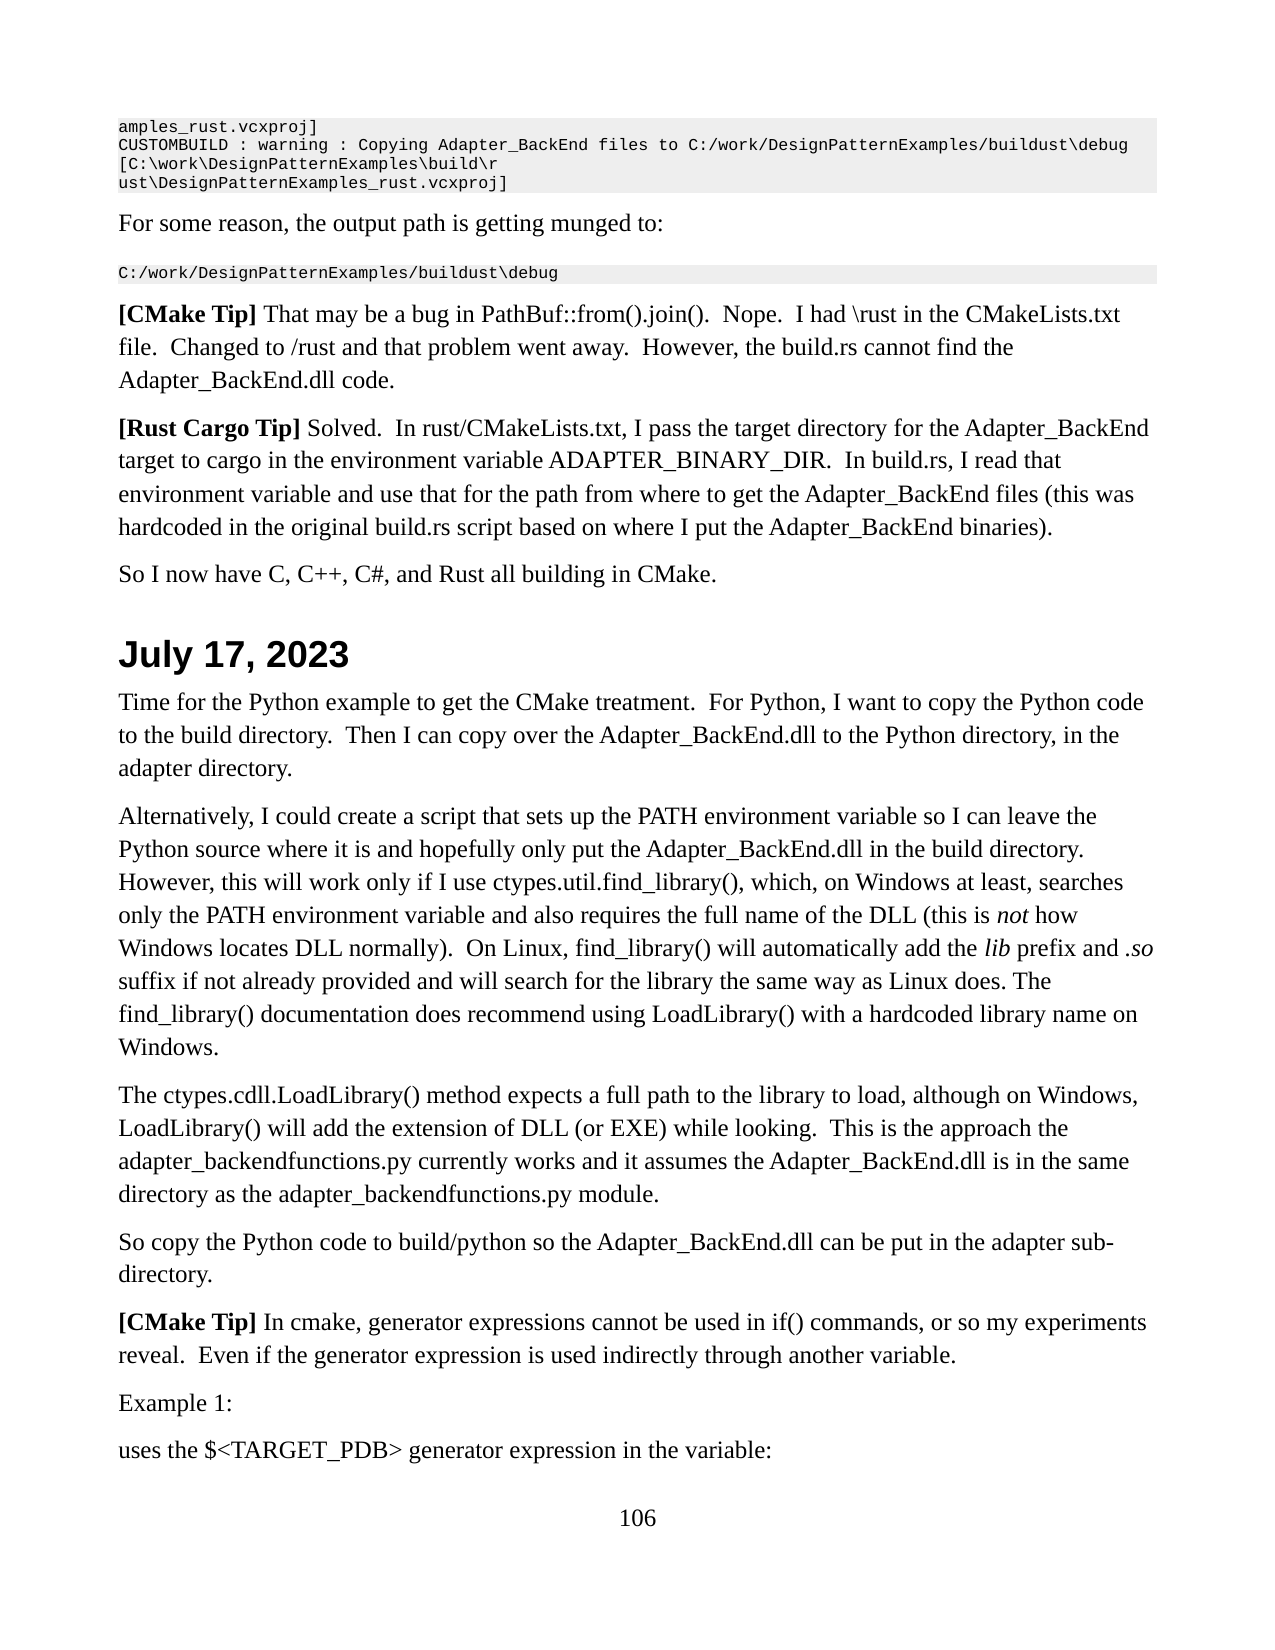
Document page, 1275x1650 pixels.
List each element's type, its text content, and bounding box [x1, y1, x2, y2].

text So I now have C, C++, C#, and Rust all building in CMake. [118, 559, 1157, 588]
text [Rust Cargo Tip] Solved. In rust/CMakeLists.txt, I pass the target directory for the Adapter_BackEnd target to cargo in the environment variable ADAPTER_BINARY_DIR. In build.rs, I read that environment variable and use that for the path from where to get the Adapter_BackEnd files (this was hardcoded in the original build.rs script based on where I put the Adapter_BackEnd binaries). [118, 413, 1157, 540]
text For some reason, the output path is getting munged to: [118, 208, 1157, 237]
text uses the $<TARGET_PDB> generator expression in the variable: [118, 1435, 1157, 1464]
text ust\DesignPatternExamples_rust.vcxproj] [118, 175, 1157, 193]
text Time for the Python example to get the CMake treatment. For Python, I want to copy the Python code to the build directory. Then I can copy over the Adapter_BackEnd.dll to the Python directory, in the adapter directory. [118, 687, 1157, 782]
text The ctypes.cdll.LoadLibrary() method expects a full path to the library to load, although on Windows, LoadLibrary() will add the extension of DLL (or EXE) while looking. This is the approach the adapter_backendfunctions.py currently works and it assumes the Adapter_BackEnd.dll is in the same directory as the adapter_backendfunctions.py module. [118, 1080, 1157, 1208]
subtitle July 17, 2023 [118, 632, 1157, 675]
text Example 1: [118, 1388, 1157, 1417]
text C:/work/DesignPatternExamples/buildust\debug [118, 265, 1157, 284]
text CUSTOMBUILD : warning : Copying Adapter_BackEnd files to C:/work/DesignPatternExamples/buildust\debug [C:\work\DesignPatternExamples\build\r [118, 137, 1157, 175]
text So copy the Python code to build/python so the Adapter_BackEnd.dll can be put in the adapter sub-directory. [118, 1227, 1157, 1288]
text amples_rust.vcxproj] [118, 118, 1157, 137]
text [CMake Tip] In cmake, generator expressions cannot be used in if() commands, or so my experiments reveal. Even if the generator expression is used indirectly through another variable. [118, 1307, 1157, 1369]
text Alternatively, I could create a script that sets up the PATH environment variable so I can leave the Python source where it is and hopefully only put the Adapter_BackEnd.dll in the build directory. However, this will work only if I use ctypes.util.find_library(), which, on Windows at least, searches only the PATH environment variable and also requires the full name of the DLL (this is not how Windows locates DLL normally). On Linux, find_library() will automatically add the lib prefix and .so suffix if not already provided and will search for the library the same way as Linux does. The find_library() documentation does recommend using LoadLibrary() with a hardcoded library name on Windows. [118, 801, 1157, 1061]
text [CMake Tip] That may be a bug in PathBuf::from().join(). Nope. I had \rust in the CMakeLists.txt file. Changed to /rust and that problem went away. However, the build.rs cannot find the Adapter_BackEnd.dll code. [118, 299, 1157, 394]
